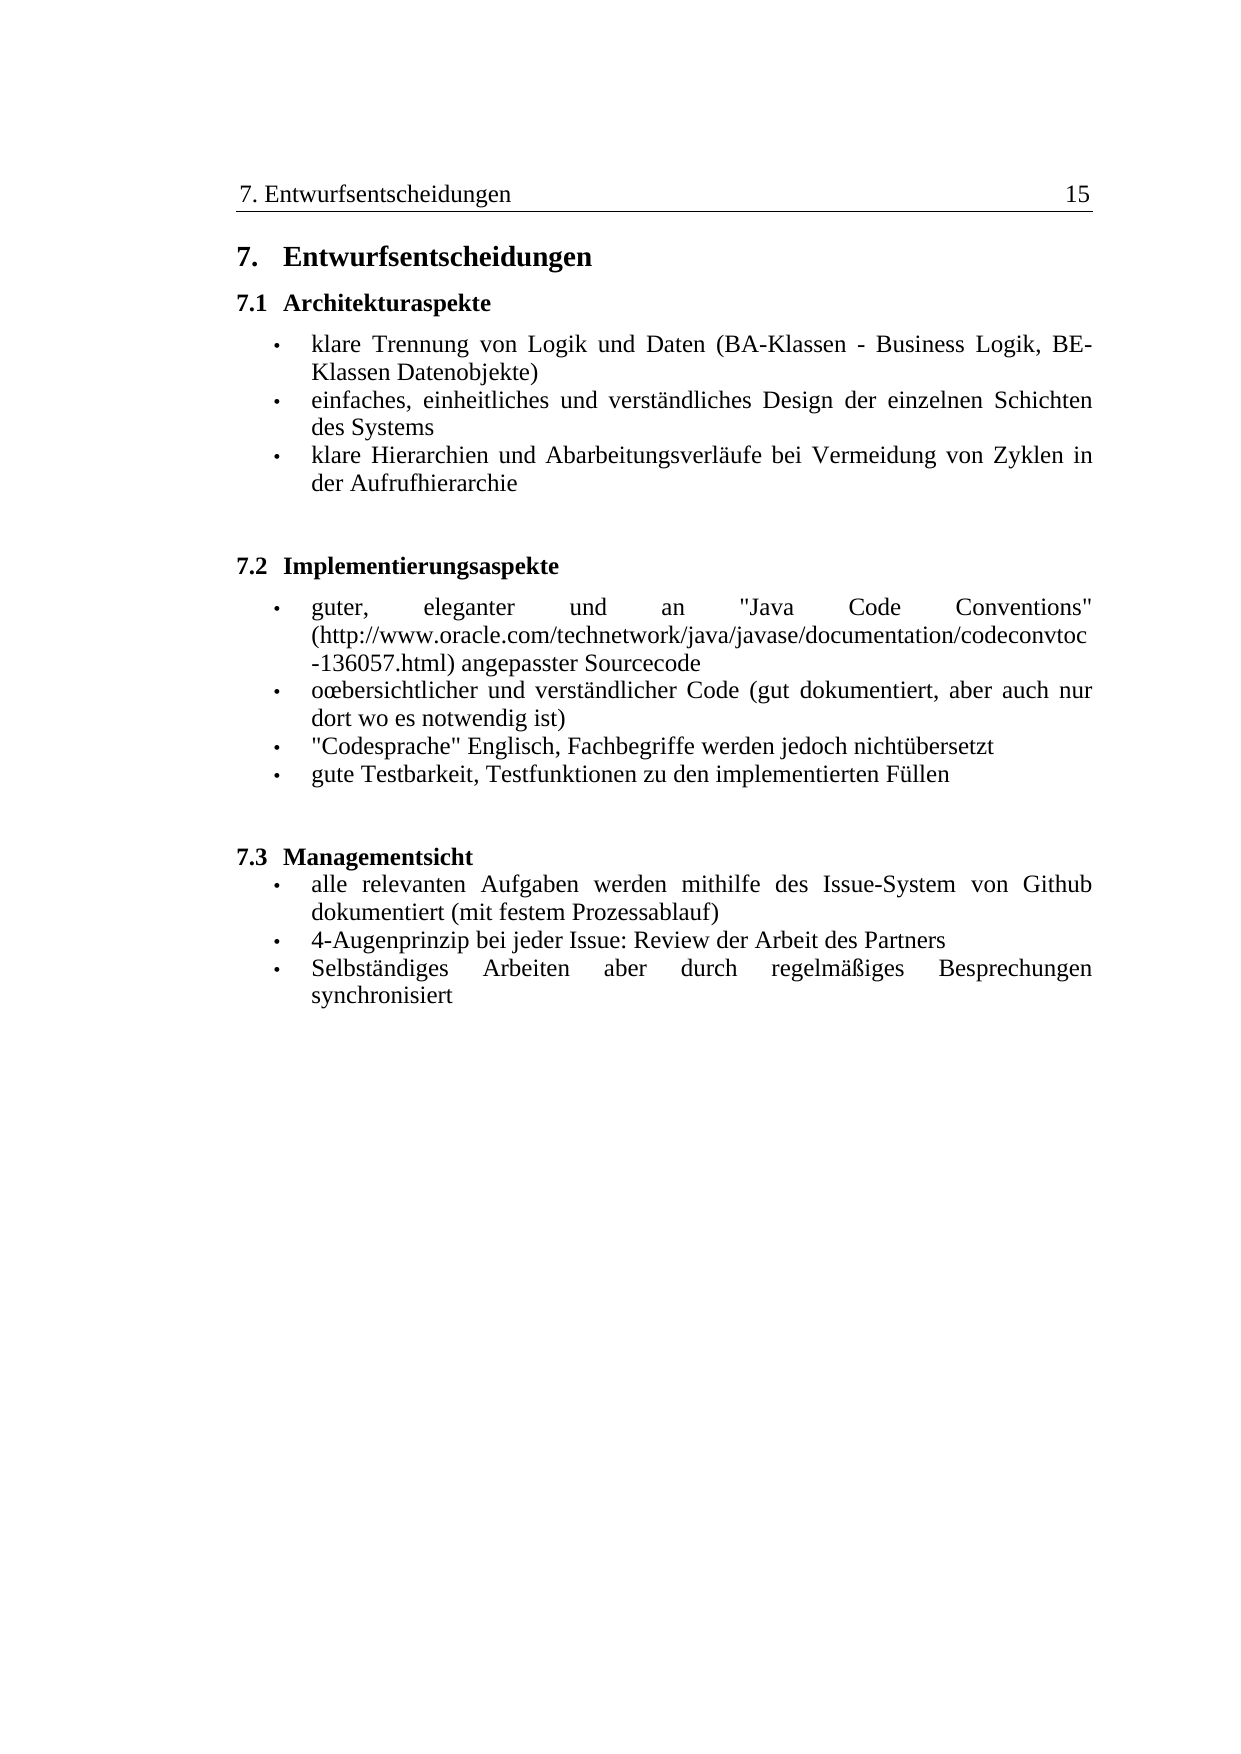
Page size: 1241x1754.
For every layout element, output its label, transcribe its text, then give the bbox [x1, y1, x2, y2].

list 4-Augenprinzip bei jeder Issue: Review der Arbeit des Partners [274, 926, 1093, 954]
list gute Testbarkeit, Testfunktionen zu den implementierten Füllen [274, 760, 1093, 787]
list guter, eleganter und an "Java Code Conventions" (http://www.oracle.com/technetwork/java/javase/documentation/codeconvtoc-136057.html) angepasster Sourcecode [274, 593, 1093, 677]
list klare Hierarchien und Abarbeitungsverläufe bei Vermeidung von Zyklen in der Aufrufhierarchie [274, 441, 1093, 497]
subtitle Implementierungsaspekte [236, 552, 1093, 580]
list Managementsicht [236, 843, 1093, 871]
list oœbersichtlicher und verständlicher Code (gut dokumentiert, aber auch nur dort wo es notwendig ist) [274, 677, 1093, 732]
subtitle Architekturaspekte [236, 289, 1093, 316]
list "Codesprache" Englisch, Fachbegriffe werden jedoch nichtübersetzt [274, 732, 1093, 760]
subtitle Entwurfsentscheidungen [236, 240, 1093, 273]
list alle relevanten Aufgaben werden mithilfe des Issue-System von Github dokumentiert (mit festem Prozessablauf) [274, 871, 1093, 926]
list klare Trennung von Logik und Daten (BA-Klassen - Business Logik, BE-Klassen Datenobjekte) [274, 330, 1093, 386]
list einfaches, einheitliches und verständliches Design der einzelnen Schichten des Systems [274, 386, 1093, 441]
list Selbständiges Arbeiten aber durch regelmäßiges Besprechungen synchronisiert [274, 954, 1093, 1009]
